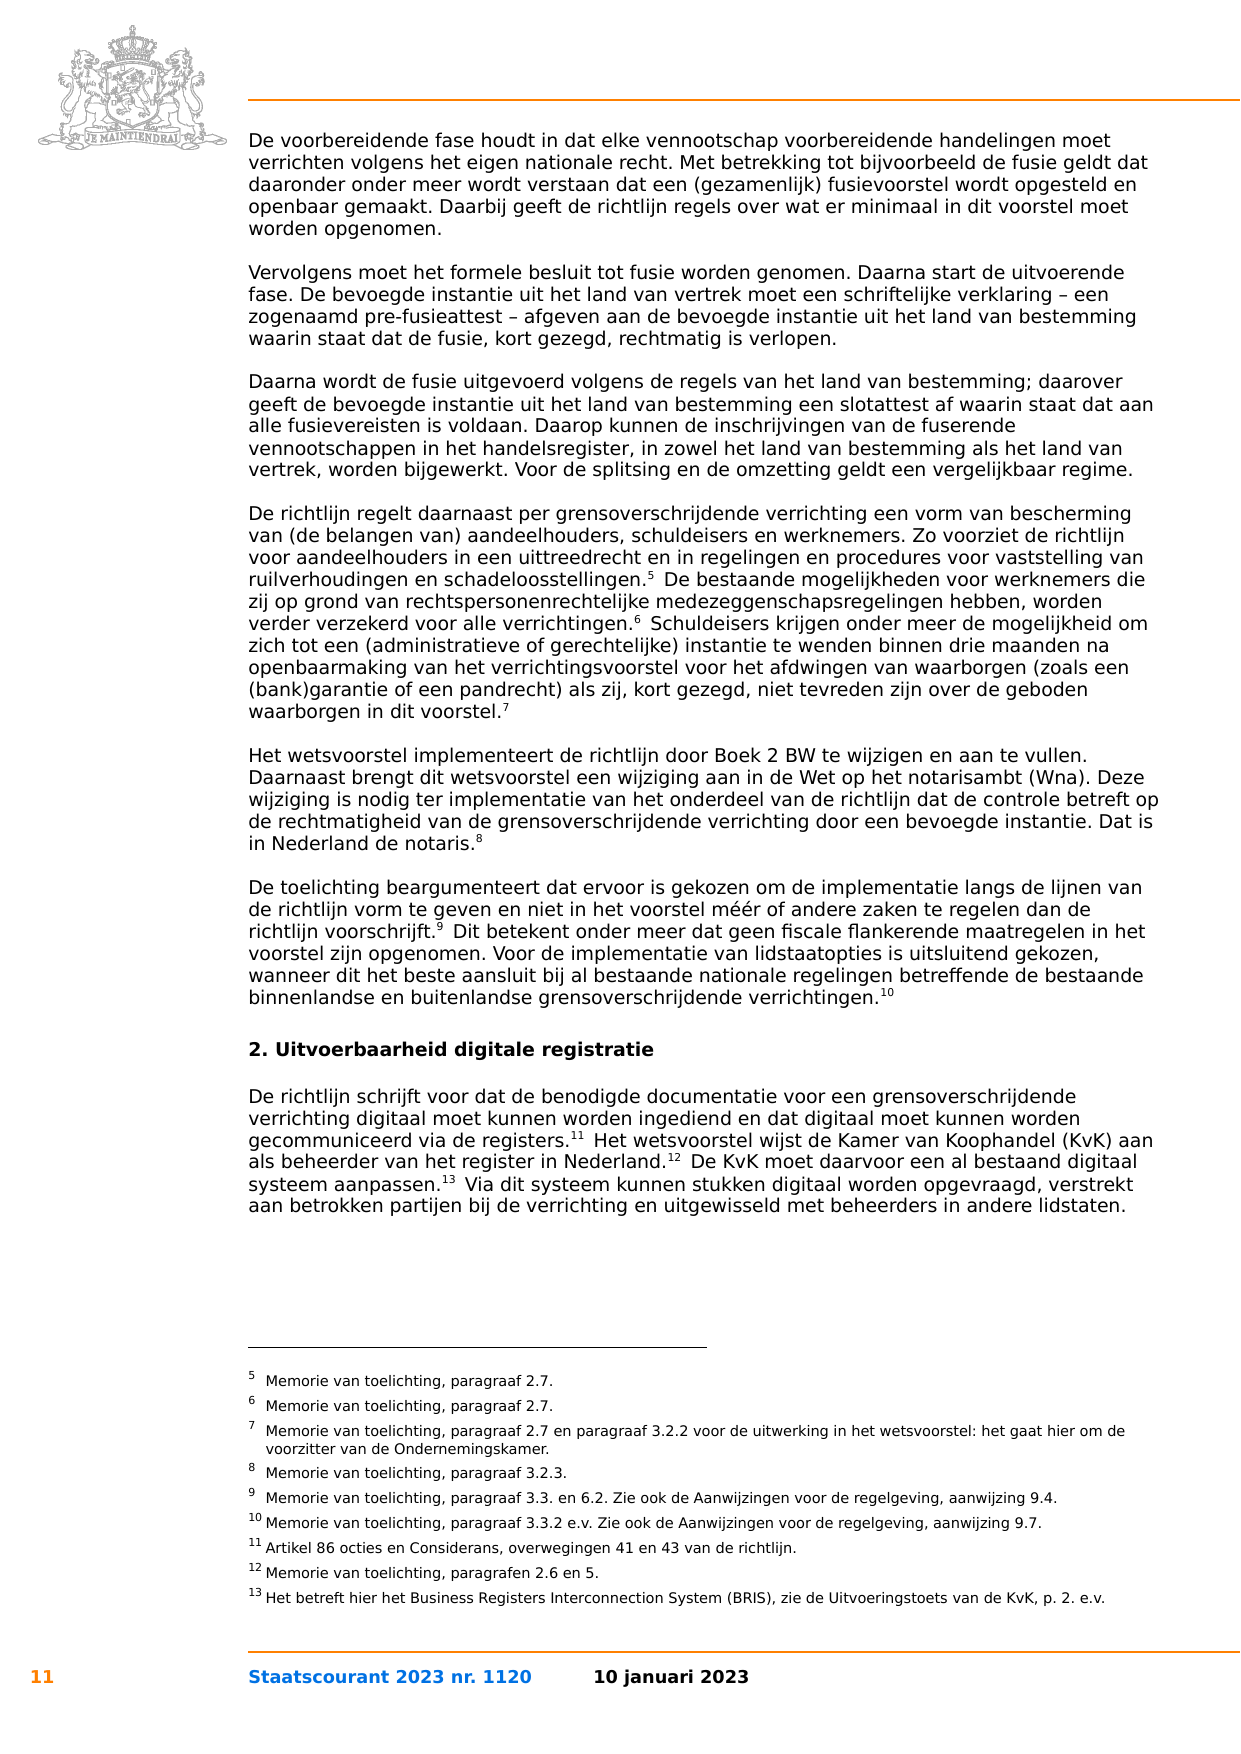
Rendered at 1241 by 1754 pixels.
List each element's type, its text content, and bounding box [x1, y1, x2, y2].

text De richtlijn schrijft voor dat de benodigde documentatie voor een grensoverschrijdende verrichting digitaal moet kunnen worden ingediend en dat digitaal moet kunnen worden gecommuniceerd via de registers. Het wetsvoorstel wijst de Kamer van Koophandel (KvK) aan als beheerder van het register in Nederland. De KvK moet daarvoor een al bestaand digitaal systeem aanpassen. Via dit systeem kunnen stukken digitaal worden opgevraagd, verstrekt aan betrokken partijen bij de verrichting en uitgewisseld met beheerders in andere lidstaten. [248, 1086, 1163, 1217]
text De richtlijn regelt daarnaast per grensoverschrijdende verrichting een vorm van bescherming van (de belangen van) aandeelhouders, schuldeisers en werknemers. Zo voorziet de richtlijn voor aandeelhouders in een uittreedrecht en in regelingen en procedures voor vaststelling van ruilverhoudingen en schadeloosstellingen. De bestaande mogelijkheden voor werknemers die zij op grond van rechtspersonenrechtelijke medezeggenschapsregelingen hebben, worden verder verzekerd voor alle verrichtingen. Schuldeisers krijgen onder meer de mogelijkheid om zich tot een (administratieve of gerechtelijke) instantie te wenden binnen drie maanden na openbaarmaking van het verrichtingsvoorstel voor het afdwingen van waarborgen (zoals een (bank)garantie of een pandrecht) als zij, kort gezegd, niet tevreden zijn over de geboden waarborgen in dit voorstel. [248, 503, 1163, 723]
text Vervolgens moet het formele besluit tot fusie worden genomen. Daarna start de uitvoerende fase. De bevoegde instantie uit het land van vertrek moet een schriftelijke verklaring – een zogenaamd pre-fusieattest – afgeven aan de bevoegde instantie uit het land van bestemming waarin staat dat de fusie, kort gezegd, rechtmatig is verlopen. [248, 262, 1163, 349]
text Memorie van toelichting, paragraaf 2.7 en paragraaf 3.2.2 voor de uitwerking in het wetsvoorstel: het gaat hier om de voorzitter van de Ondernemingskamer. [248, 1419, 1163, 1458]
text De voorbereidende fase houdt in dat elke vennootschap voorbereidende handelingen moet verrichten volgens het eigen nationale recht. Met betrekking tot bijvoorbeeld de fusie geldt dat daaronder onder meer wordt verstaan dat een (gezamenlijk) fusievoorstel wordt opgesteld en openbaar gemaakt. Daarbij geeft de richtlijn regels over wat er minimaal in dit voorstel moet worden opgenomen. [248, 130, 1163, 240]
text Memorie van toelichting, paragraaf 2.7. [248, 1369, 1163, 1391]
subtitle 2. Uitvoerbaarheid digitale registratie [248, 1038, 1163, 1061]
text Het betreft hier het Business Registers Interconnection System (BRIS), zie de Uitvoeringstoets van de KvK, p. 2. e.v. [248, 1586, 1163, 1608]
text Memorie van toelichting, paragraaf 3.3. en 6.2. Zie ook de Aanwijzingen voor de regelgeving, aanwijzing 9.4. [248, 1486, 1163, 1508]
text Artikel 86 octies en Considerans, overwegingen 41 en 43 van de richtlijn. [248, 1536, 1163, 1558]
text Memorie van toelichting, paragraaf 2.7. [248, 1394, 1163, 1416]
picture [38, 25, 227, 150]
text Memorie van toelichting, paragraaf 3.3.2 e.v. Zie ook de Aanwijzingen voor de regelgeving, aanwijzing 9.7. [248, 1511, 1163, 1533]
text Memorie van toelichting, paragraaf 3.2.3. [248, 1461, 1163, 1483]
text Daarna wordt de fusie uitgevoerd volgens de regels van het land van bestemming; daarover geeft de bevoegde instantie uit het land van bestemming een slotattest af waarin staat dat aan alle fusievereisten is voldaan. Daarop kunnen de inschrijvingen van de fuserende vennootschappen in het handelsregister, in zowel het land van bestemming als het land van vertrek, worden bijgewerkt. Voor de splitsing en de omzetting geldt een vergelijkbaar regime. [248, 371, 1163, 481]
text Het wetsvoorstel implementeert de richtlijn door Boek 2 BW te wijzigen en aan te vullen. Daarnaast brengt dit wetsvoorstel een wijziging aan in de Wet op het notarisambt (Wna). Deze wijziging is nodig ter implementatie van het onderdeel van de richtlijn dat de controle betreft op de rechtmatigheid van de grensoverschrijdende verrichting door een bevoegde instantie. Dat is in Nederland de notaris. [248, 745, 1163, 855]
text De toelichting beargumenteert dat ervoor is gekozen om de implementatie langs de lijnen van de richtlijn vorm te geven en niet in het voorstel méér of andere zaken te regelen dan de richtlijn voorschrijft. Dit betekent onder meer dat geen fiscale flankerende maatregelen in het voorstel zijn opgenomen. Voor de implementatie van lidstaatopties is uitsluitend gekozen, wanneer dit het beste aansluit bij al bestaande nationale regelingen betreffende de bestaande binnenlandse en buitenlandse grensoverschrijdende verrichtingen. [248, 877, 1163, 1008]
text Memorie van toelichting, paragrafen 2.6 en 5. [248, 1561, 1163, 1583]
